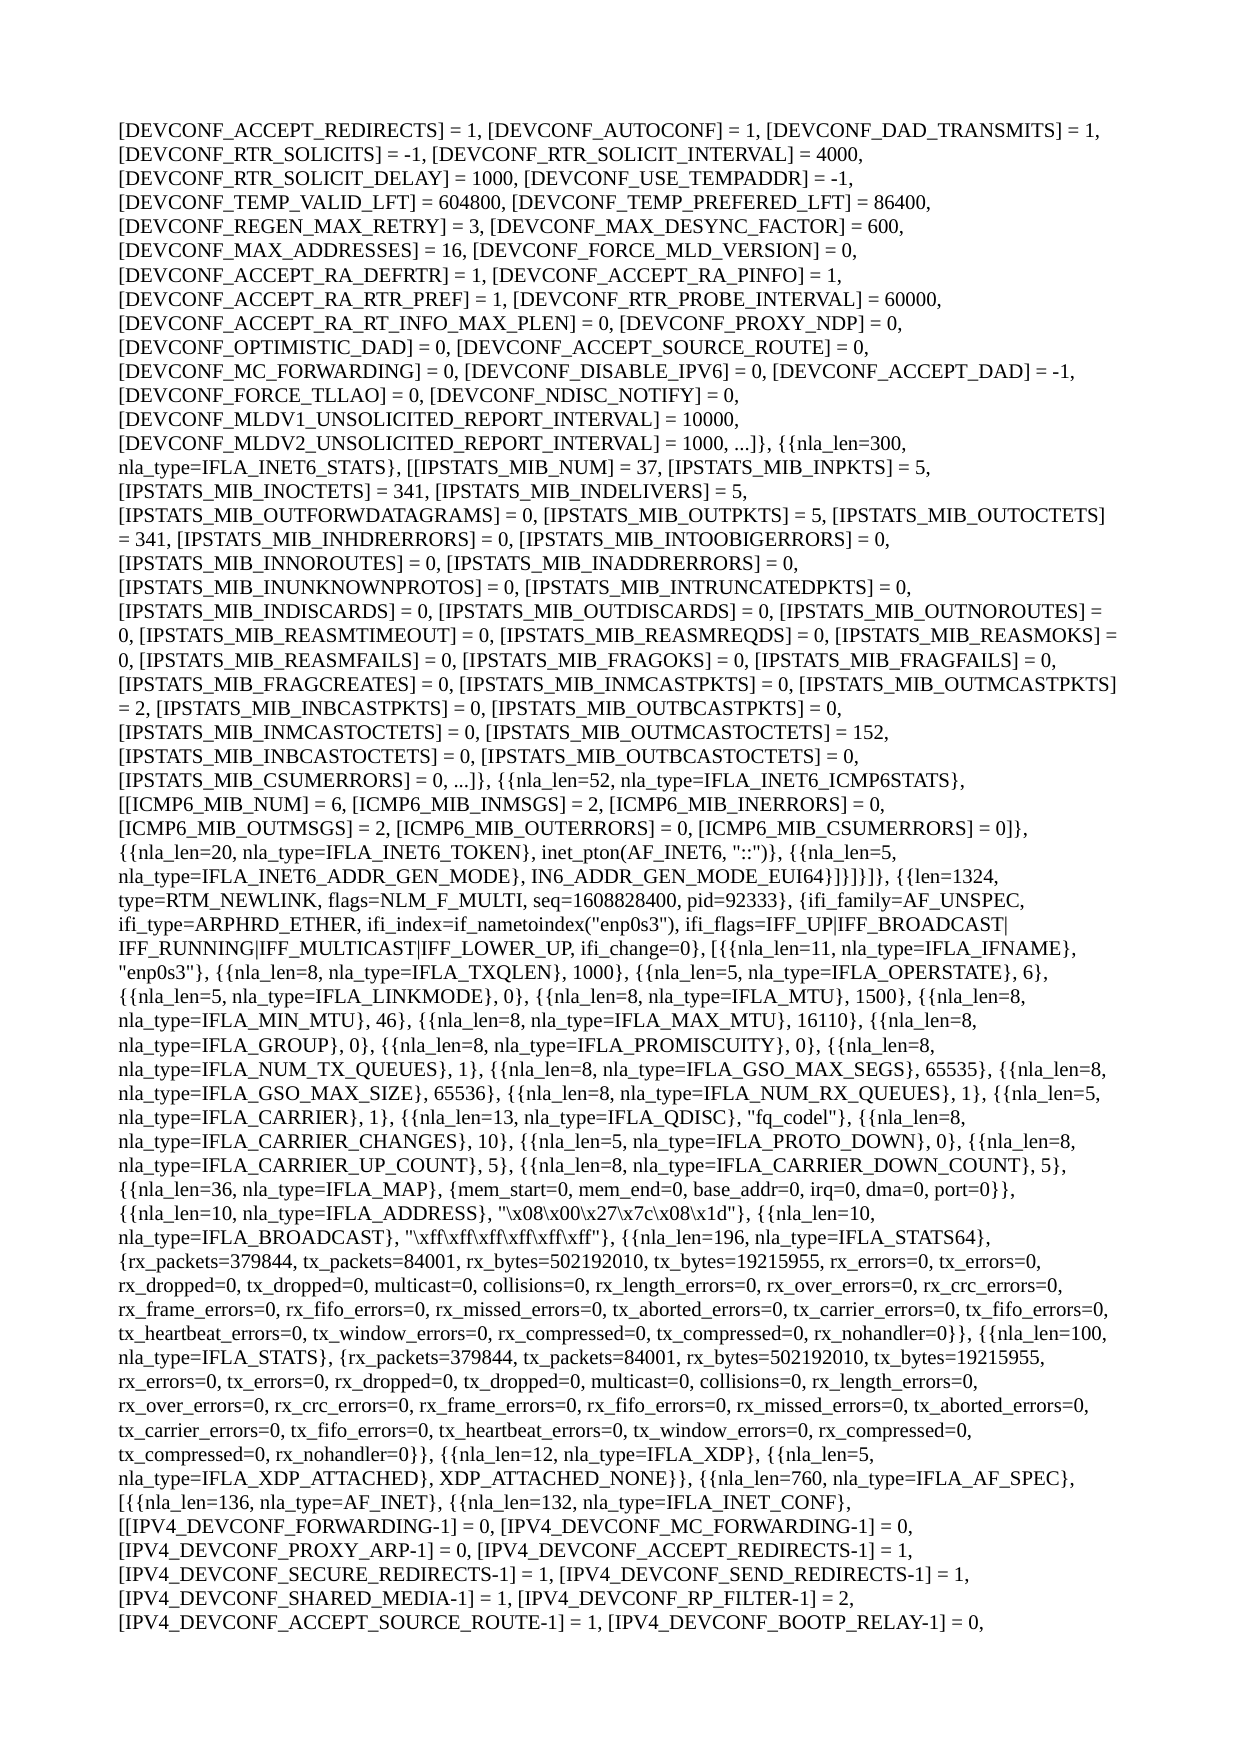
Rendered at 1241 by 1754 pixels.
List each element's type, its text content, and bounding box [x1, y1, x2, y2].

text [DEVCONF_ACCEPT_REDIRECTS] = 1, [DEVCONF_AUTOCONF] = 1, [DEVCONF_DAD_TRANSMITS] = 1, [DEVCONF_RTR_SOLICITS] = -1, [DEVCONF_RTR_SOLICIT_INTERVAL] = 4000, [DEVCONF_RTR_SOLICIT_DELAY] = 1000, [DEVCONF_USE_TEMPADDR] = -1, [DEVCONF_TEMP_VALID_LFT] = 604800, [DEVCONF_TEMP_PREFERED_LFT] = 86400, [DEVCONF_REGEN_MAX_RETRY] = 3, [DEVCONF_MAX_DESYNC_FACTOR] = 600, [DEVCONF_MAX_ADDRESSES] = 16, [DEVCONF_FORCE_MLD_VERSION] = 0, [DEVCONF_ACCEPT_RA_DEFRTR] = 1, [DEVCONF_ACCEPT_RA_PINFO] = 1, [DEVCONF_ACCEPT_RA_RTR_PREF] = 1, [DEVCONF_RTR_PROBE_INTERVAL] = 60000, [DEVCONF_ACCEPT_RA_RT_INFO_MAX_PLEN] = 0, [DEVCONF_PROXY_NDP] = 0, [DEVCONF_OPTIMISTIC_DAD] = 0, [DEVCONF_ACCEPT_SOURCE_ROUTE] = 0, [DEVCONF_MC_FORWARDING] = 0, [DEVCONF_DISABLE_IPV6] = 0, [DEVCONF_ACCEPT_DAD] = -1, [DEVCONF_FORCE_TLLAO] = 0, [DEVCONF_NDISC_NOTIFY] = 0, [DEVCONF_MLDV1_UNSOLICITED_REPORT_INTERVAL] = 10000, [DEVCONF_MLDV2_UNSOLICITED_REPORT_INTERVAL] = 1000, ...]}, {{nla_len=300, nla_type=IFLA_INET6_STATS}, [[IPSTATS_MIB_NUM] = 37, [IPSTATS_MIB_INPKTS] = 5, [IPSTATS_MIB_INOCTETS] = 341, [IPSTATS_MIB_INDELIVERS] = 5, [IPSTATS_MIB_OUTFORWDATAGRAMS] = 0, [IPSTATS_MIB_OUTPKTS] = 5, [IPSTATS_MIB_OUTOCTETS] = 341, [IPSTATS_MIB_INHDRERRORS] = 0, [IPSTATS_MIB_INTOOBIGERRORS] = 0, [IPSTATS_MIB_INNOROUTES] = 0, [IPSTATS_MIB_INADDRERRORS] = 0, [IPSTATS_MIB_INUNKNOWNPROTOS] = 0, [IPSTATS_MIB_INTRUNCATEDPKTS] = 0, [IPSTATS_MIB_INDISCARDS] = 0, [IPSTATS_MIB_OUTDISCARDS] = 0, [IPSTATS_MIB_OUTNOROUTES] = 0, [IPSTATS_MIB_REASMTIMEOUT] = 0, [IPSTATS_MIB_REASMREQDS] = 0, [IPSTATS_MIB_REASMOKS] = 0, [IPSTATS_MIB_REASMFAILS] = 0, [IPSTATS_MIB_FRAGOKS] = 0, [IPSTATS_MIB_FRAGFAILS] = 0, [IPSTATS_MIB_FRAGCREATES] = 0, [IPSTATS_MIB_INMCASTPKTS] = 0, [IPSTATS_MIB_OUTMCASTPKTS] = 2, [IPSTATS_MIB_INBCASTPKTS] = 0, [IPSTATS_MIB_OUTBCASTPKTS] = 0, [IPSTATS_MIB_INMCASTOCTETS] = 0, [IPSTATS_MIB_OUTMCASTOCTETS] = 152, [IPSTATS_MIB_INBCASTOCTETS] = 0, [IPSTATS_MIB_OUTBCASTOCTETS] = 0, [IPSTATS_MIB_CSUMERRORS] = 0, ...]}, {{nla_len=52, nla_type=IFLA_INET6_ICMP6STATS}, [[ICMP6_MIB_NUM] = 6, [ICMP6_MIB_INMSGS] = 2, [ICMP6_MIB_INERRORS] = 0, [ICMP6_MIB_OUTMSGS] = 2, [ICMP6_MIB_OUTERRORS] = 0, [ICMP6_MIB_CSUMERRORS] = 0]}, {{nla_len=20, nla_type=IFLA_INET6_TOKEN}, inet_pton(AF_INET6, "::")}, {{nla_len=5, nla_type=IFLA_INET6_ADDR_GEN_MODE}, IN6_ADDR_GEN_MODE_EUI64}]}]}]}, {{len=1324, type=RTM_NEWLINK, flags=NLM_F_MULTI, seq=1608828400, pid=92333}, {ifi_family=AF_UNSPEC, ifi_type=ARPHRD_ETHER, ifi_index=if_nametoindex("enp0s3"), ifi_flags=IFF_UP|IFF_BROADCAST|IFF_RUNNING|IFF_MULTICAST|IFF_LOWER_UP, ifi_change=0}, [{{nla_len=11, nla_type=IFLA_IFNAME}, "enp0s3"}, {{nla_len=8, nla_type=IFLA_TXQLEN}, 1000}, {{nla_len=5, nla_type=IFLA_OPERSTATE}, 6}, {{nla_len=5, nla_type=IFLA_LINKMODE}, 0}, {{nla_len=8, nla_type=IFLA_MTU}, 1500}, {{nla_len=8, nla_type=IFLA_MIN_MTU}, 46}, {{nla_len=8, nla_type=IFLA_MAX_MTU}, 16110}, {{nla_len=8, nla_type=IFLA_GROUP}, 0}, {{nla_len=8, nla_type=IFLA_PROMISCUITY}, 0}, {{nla_len=8, nla_type=IFLA_NUM_TX_QUEUES}, 1}, {{nla_len=8, nla_type=IFLA_GSO_MAX_SEGS}, 65535}, {{nla_len=8, nla_type=IFLA_GSO_MAX_SIZE}, 65536}, {{nla_len=8, nla_type=IFLA_NUM_RX_QUEUES}, 1}, {{nla_len=5, nla_type=IFLA_CARRIER}, 1}, {{nla_len=13, nla_type=IFLA_QDISC}, "fq_codel"}, {{nla_len=8, nla_type=IFLA_CARRIER_CHANGES}, 10}, {{nla_len=5, nla_type=IFLA_PROTO_DOWN}, 0}, {{nla_len=8, nla_type=IFLA_CARRIER_UP_COUNT}, 5}, {{nla_len=8, nla_type=IFLA_CARRIER_DOWN_COUNT}, 5}, {{nla_len=36, nla_type=IFLA_MAP}, {mem_start=0, mem_end=0, base_addr=0, irq=0, dma=0, port=0}}, {{nla_len=10, nla_type=IFLA_ADDRESS}, "\x08\x00\x27\x7c\x08\x1d"}, {{nla_len=10, nla_type=IFLA_BROADCAST}, "\xff\xff\xff\xff\xff\xff"}, {{nla_len=196, nla_type=IFLA_STATS64}, {rx_packets=379844, tx_packets=84001, rx_bytes=502192010, tx_bytes=19215955, rx_errors=0, tx_errors=0, rx_dropped=0, tx_dropped=0, multicast=0, collisions=0, rx_length_errors=0, rx_over_errors=0, rx_crc_errors=0, rx_frame_errors=0, rx_fifo_errors=0, rx_missed_errors=0, tx_aborted_errors=0, tx_carrier_errors=0, tx_fifo_errors=0, tx_heartbeat_errors=0, tx_window_errors=0, rx_compressed=0, tx_compressed=0, rx_nohandler=0}}, {{nla_len=100, nla_type=IFLA_STATS}, {rx_packets=379844, tx_packets=84001, rx_bytes=502192010, tx_bytes=19215955, rx_errors=0, tx_errors=0, rx_dropped=0, tx_dropped=0, multicast=0, collisions=0, rx_length_errors=0, rx_over_errors=0, rx_crc_errors=0, rx_frame_errors=0, rx_fifo_errors=0, rx_missed_errors=0, tx_aborted_errors=0, tx_carrier_errors=0, tx_fifo_errors=0, tx_heartbeat_errors=0, tx_window_errors=0, rx_compressed=0, tx_compressed=0, rx_nohandler=0}}, {{nla_len=12, nla_type=IFLA_XDP}, {{nla_len=5, nla_type=IFLA_XDP_ATTACHED}, XDP_ATTACHED_NONE}}, {{nla_len=760, nla_type=IFLA_AF_SPEC}, [{{nla_len=136, nla_type=AF_INET}, {{nla_len=132, nla_type=IFLA_INET_CONF}, [[IPV4_DEVCONF_FORWARDING-1] = 0, [IPV4_DEVCONF_MC_FORWARDING-1] = 0, [IPV4_DEVCONF_PROXY_ARP-1] = 0, [IPV4_DEVCONF_ACCEPT_REDIRECTS-1] = 1, [IPV4_DEVCONF_SECURE_REDIRECTS-1] = 1, [IPV4_DEVCONF_SEND_REDIRECTS-1] = 1, [IPV4_DEVCONF_SHARED_MEDIA-1] = 1, [IPV4_DEVCONF_RP_FILTER-1] = 2, [IPV4_DEVCONF_ACCEPT_SOURCE_ROUTE-1] = 1, [IPV4_DEVCONF_BOOTP_RELAY-1] = 0, [118, 118, 1122, 1634]
